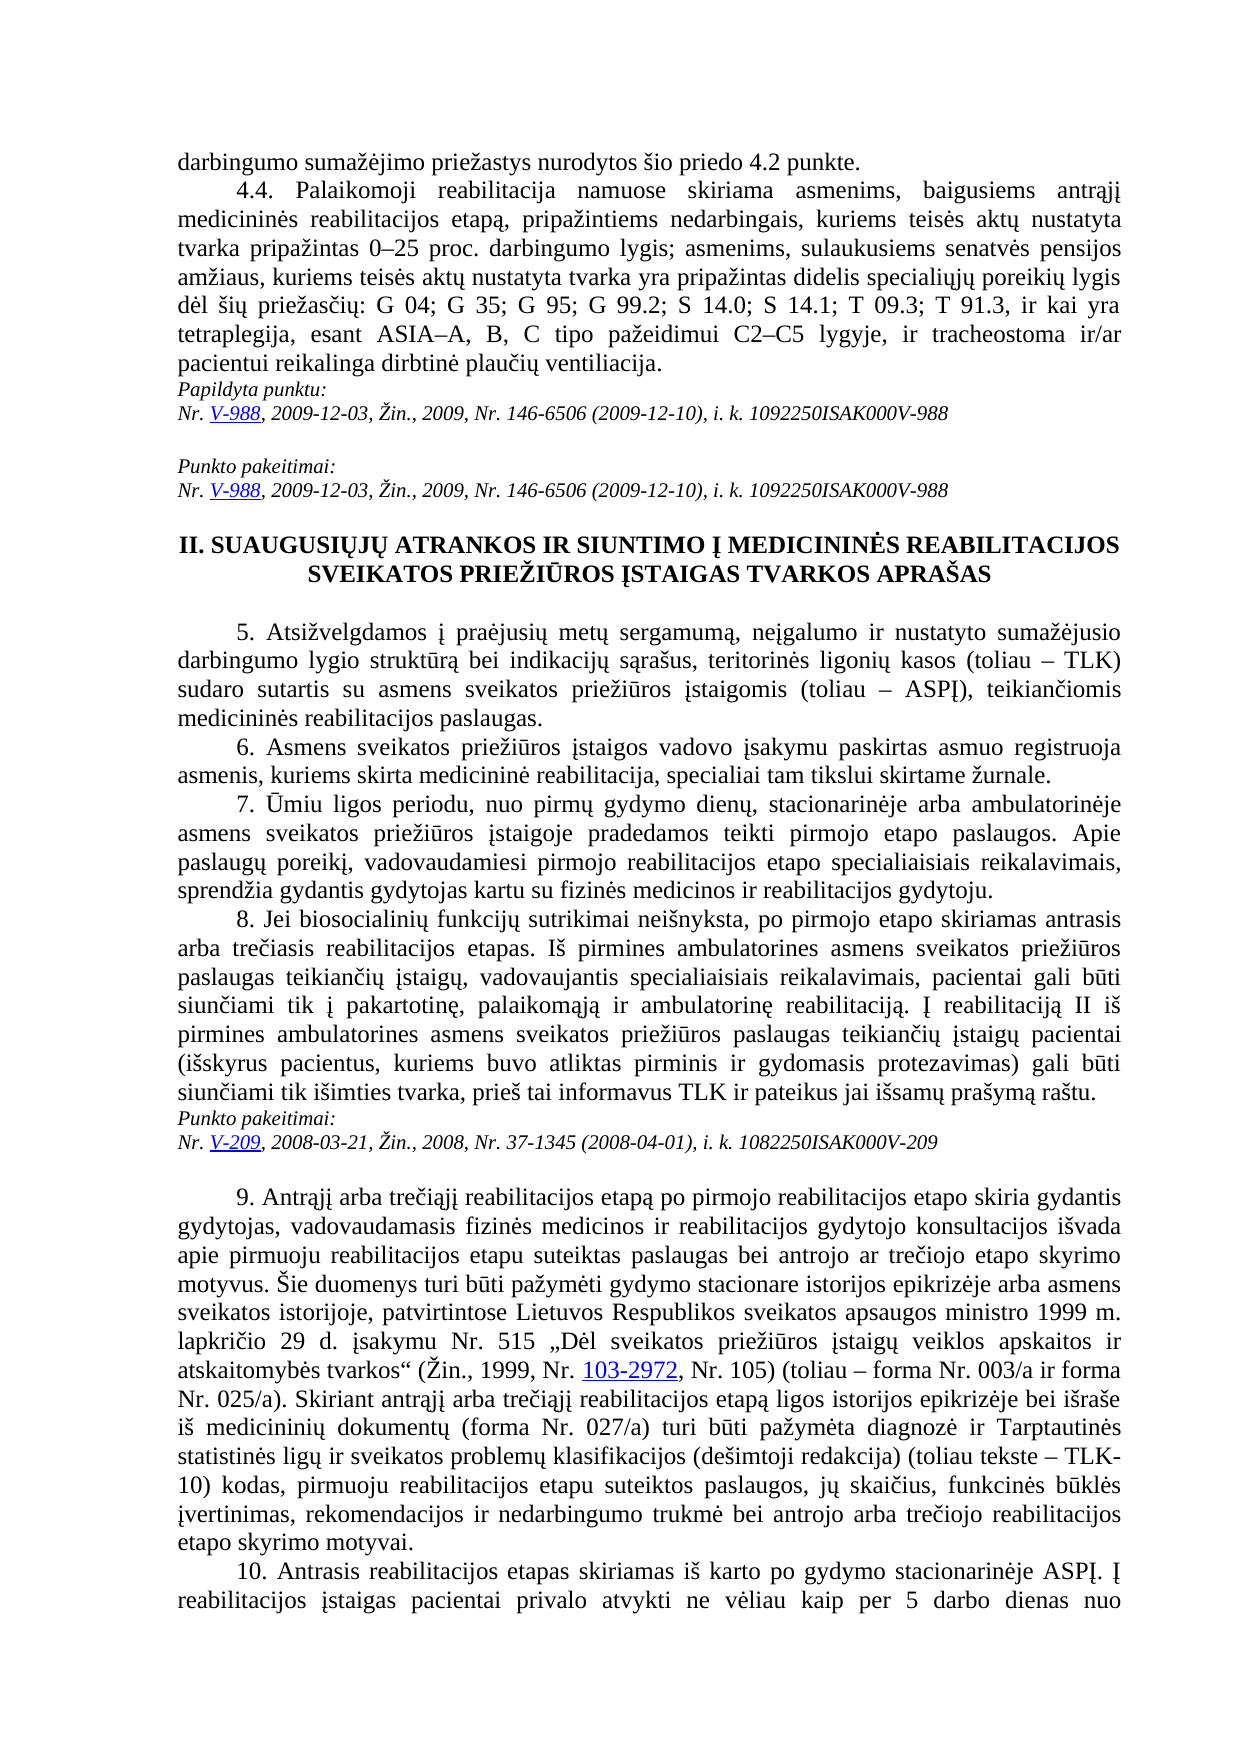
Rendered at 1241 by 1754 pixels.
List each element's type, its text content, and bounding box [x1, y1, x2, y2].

text II. Suaugusiųjų atrankos ir siuntimo į medicininės reabilitacijos sveikatos priežiūros įstaigas tvarkOS APRAŠAS [177, 531, 1122, 588]
text Punkto pakeitimai: [177, 1106, 1122, 1130]
text 8. Jei biosocialinių funkcijų sutrikimai neišnyksta, po pirmojo etapo skiriamas antrasis arba trečiasis reabilitacijos etapas. Iš pirmines ambulatorines asmens sveikatos priežiūros paslaugas teikiančių įstaigų, vadovaujantis specialiaisiais reikalavimais, pacientai gali būti siunčiami tik į pakartotinę, palaikomąją ir ambulatorinę reabilitaciją. Į reabilitaciją II iš pirmines ambulatorines asmens sveikatos priežiūros paslaugas teikiančių įstaigų pacientai (išskyrus pacientus, kuriems buvo atliktas pirminis ir gydomasis protezavimas) gali būti siunčiami tik išimties tvarka, prieš tai informavus TLK ir pateikus jai išsamų prašymą raštu. [177, 904, 1122, 1106]
text Papildyta punktu: [177, 377, 1122, 401]
text Punkto pakeitimai: [177, 454, 1122, 478]
text 9. Antrąjį arba trečiąjį reabilitacijos etapą po pirmojo reabilitacijos etapo skiria gydantis gydytojas, vadovaudamasis fizinės medicinos ir reabilitacijos gydytojo konsultacijos išvada apie pirmuoju reabilitacijos etapu suteiktas paslaugas bei antrojo ar trečiojo etapo skyrimo motyvus. Šie duomenys turi būti pažymėti gydymo stacionare istorijos epikrizėje arba asmens sveikatos istorijoje, patvirtintose Lietuvos Respublikos sveikatos apsaugos ministro 1999 m. lapkričio 29 d. įsakymu Nr. 515 „Dėl sveikatos priežiūros įstaigų veiklos apskaitos ir atskaitomybės tvarkos“ (Žin., 1999, Nr. 103-2972, Nr. 105) (toliau – forma Nr. 003/a ir forma Nr. 025/a). Skiriant antrąjį arba trečiąjį reabilitacijos etapą ligos istorijos epikrizėje bei išraše iš medicininių dokumentų (forma Nr. 027/a) turi būti pažymėta diagnozė ir Tarptautinės statistinės ligų ir sveikatos problemų klasifikacijos (dešimtoji redakcija) (toliau tekste – TLK-10) kodas, pirmuoju reabilitacijos etapu suteiktos paslaugos, jų skaičius, funkcinės būklės įvertinimas, rekomendacijos ir nedarbingumo trukmė bei antrojo arba trečiojo reabilitacijos etapo skyrimo motyvai. [177, 1182, 1122, 1556]
text 7. Ūmiu ligos periodu, nuo pirmų gydymo dienų, stacionarinėje arba ambulatorinėje asmens sveikatos priežiūros įstaigoje pradedamos teikti pirmojo etapo paslaugos. Apie paslaugų poreikį, vadovaudamiesi pirmojo reabilitacijos etapo specialiaisiais reikalavimais, sprendžia gydantis gydytojas kartu su fizinės medicinos ir reabilitacijos gydytoju. [177, 789, 1122, 904]
text darbingumo sumažėjimo priežastys nurodytos šio priedo 4.2 punkte. [177, 147, 1122, 176]
text Nr. V-988, 2009-12-03, Žin., 2009, Nr. 146-6506 (2009-12-10), i. k. 1092250ISAK000V-988 [177, 478, 1122, 502]
text Nr. V-209, 2008-03-21, Žin., 2008, Nr. 37-1345 (2008-04-01), i. k. 1082250ISAK000V-209 [177, 1130, 1122, 1154]
text 10. Antrasis reabilitacijos etapas skiriamas iš karto po gydymo stacionarinėje ASPĮ. Į reabilitacijos įstaigas pacientai privalo atvykti ne vėliau kaip per 5 darbo dienas nuo [177, 1556, 1122, 1614]
text Nr. V-988, 2009-12-03, Žin., 2009, Nr. 146-6506 (2009-12-10), i. k. 1092250ISAK000V-988 [177, 401, 1122, 425]
text 4.4. Palaikomoji reabilitacija namuose skiriama asmenims, baigusiems antrąjį medicininės reabilitacijos etapą, pripažintiems nedarbingais, kuriems teisės aktų nustatyta tvarka pripažintas 0–25 proc. darbingumo lygis; asmenims, sulaukusiems senatvės pensijos amžiaus, kuriems teisės aktų nustatyta tvarka yra pripažintas didelis specialiųjų poreikių lygis dėl šių priežasčių: G 04; G 35; G 95; G 99.2; S 14.0; S 14.1; T 09.3; T 91.3, ir kai yra tetraplegija, esant ASIA–A, B, C tipo pažeidimui C2–C5 lygyje, ir tracheostoma ir/ar pacientui reikalinga dirbtinė plaučių ventiliacija. [177, 176, 1122, 377]
text 5. Atsižvelgdamos į praėjusių metų sergamumą, neįgalumo ir nustatyto sumažėjusio darbingumo lygio struktūrą bei indikacijų sąrašus, teritorinės ligonių kasos (toliau – TLK) sudaro sutartis su asmens sveikatos priežiūros įstaigomis (toliau – ASPĮ), teikiančiomis medicininės reabilitacijos paslaugas. [177, 617, 1122, 732]
text 6. Asmens sveikatos priežiūros įstaigos vadovo įsakymu paskirtas asmuo registruoja asmenis, kuriems skirta medicininė reabilitacija, specialiai tam tikslui skirtame žurnale. [177, 732, 1122, 789]
